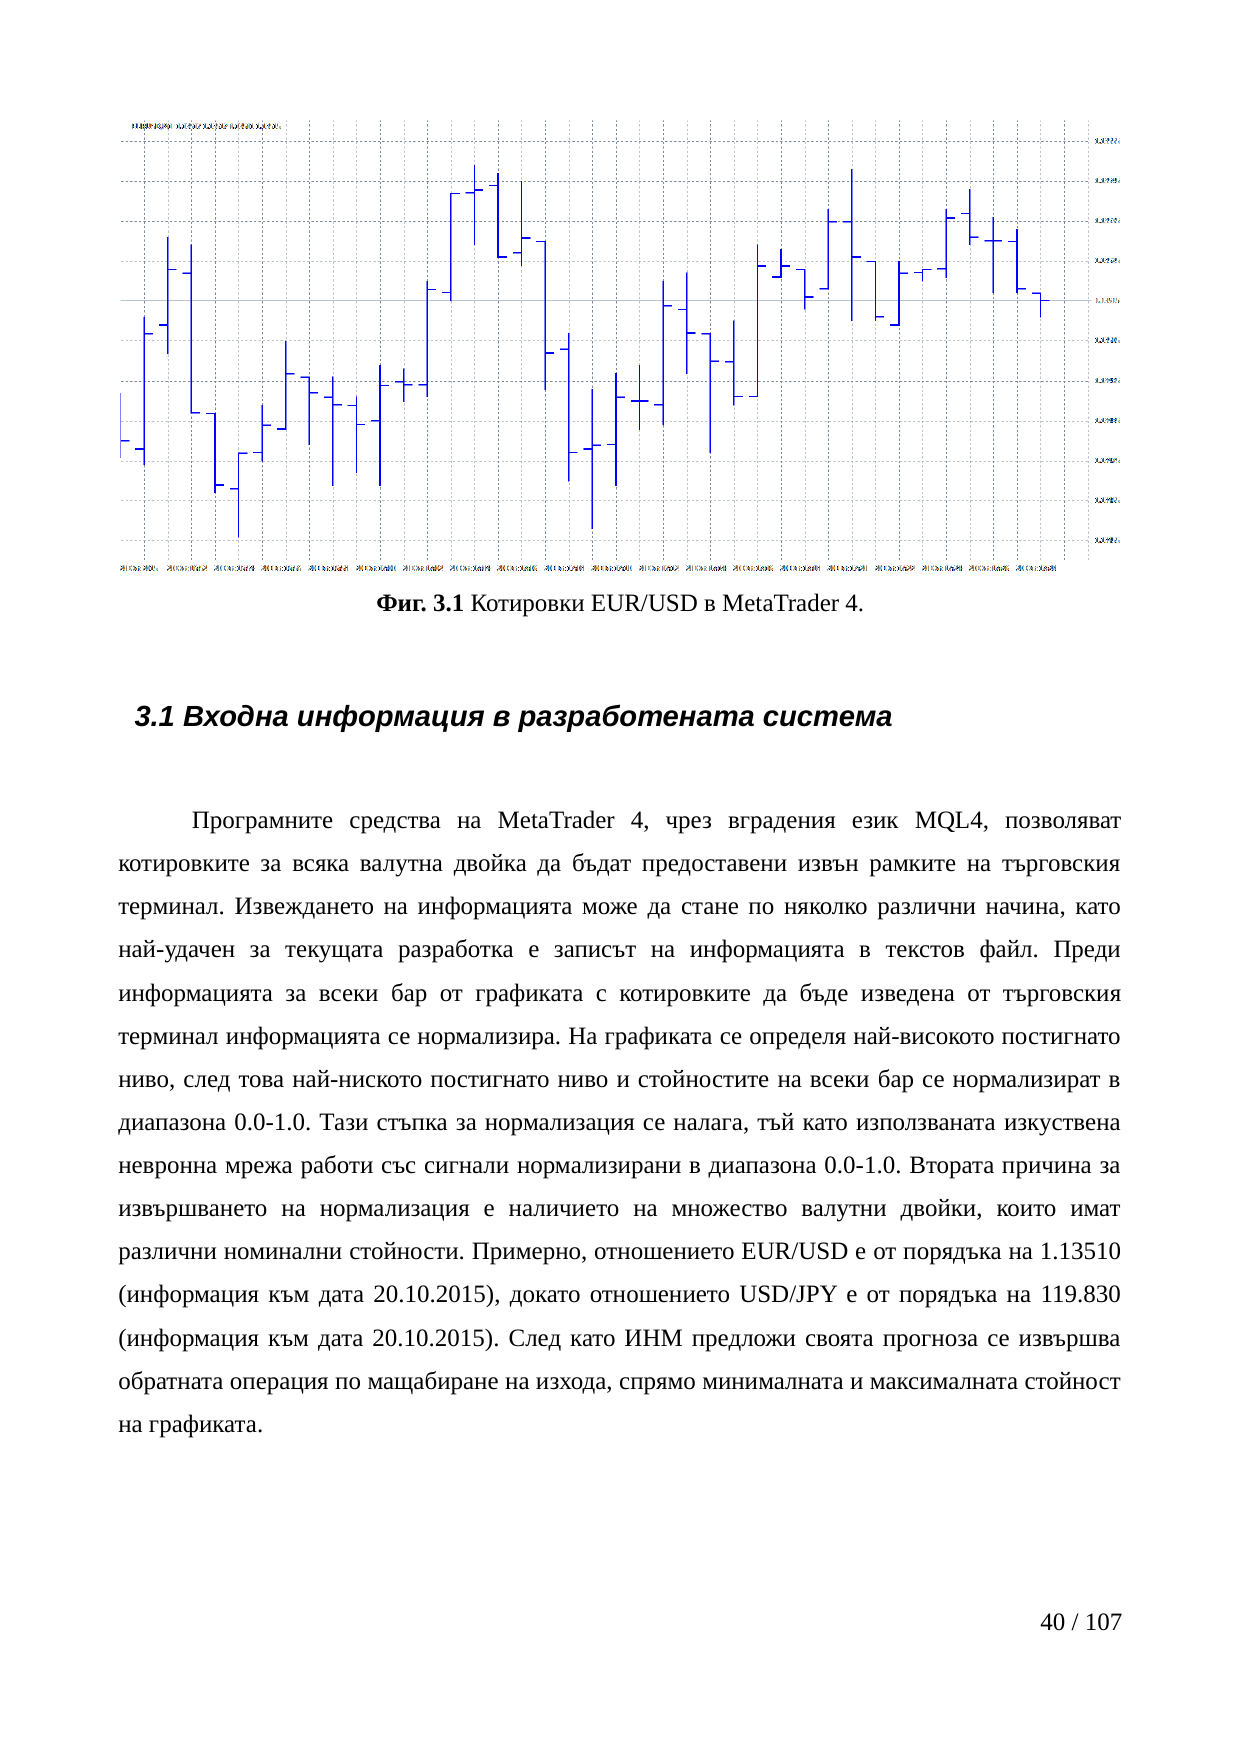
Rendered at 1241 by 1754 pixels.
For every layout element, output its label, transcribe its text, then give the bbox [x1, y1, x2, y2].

subtitle 3.1 Входна информация в разработената система [118, 699, 1122, 733]
picture [118, 118, 1122, 574]
text Програмните средства на MetaTrader 4, чрез вградения език MQL4, позволяват котировките за всяка валутна двойка да бъдат предоставени извън рамките на търговския терминал. Извеждането на информацията може да стане по няколко различни начина, като най-удачен за текущата разработка е записът на информацията в текстов файл. Преди информацията за всеки бар от графиката с котировките да бъде изведена от търговския терминал информацията се нормализира. На графиката се определя най-високото постигнато ниво, след това най-ниското постигнато ниво и стойностите на всеки бар се нормализират в диапазона 0.0-1.0. Тази стъпка за нормализация се налага, тъй като използваната изкуствена невронна мрежа работи със сигнали нормализирани в диапазона 0.0-1.0. Втората причина за извършването на нормализация е наличието на множество валутни двойки, които имат различни номинални стойности. Примерно, отношението EUR/USD е от порядъка на 1.13510 (информация към дата 20.10.2015), докато отношението USD/JPY е от порядъка на 119.830 (информация към дата 20.10.2015). След като ИНМ предложи своята прогноза се извършва обратната операция по мащабиране на изхода, спрямо минималната и максималната стойност на графиката. [118, 805, 1122, 1438]
text Фиг. 3.1 Котировки EUR/USD в MetaTrader 4. [118, 574, 1122, 617]
